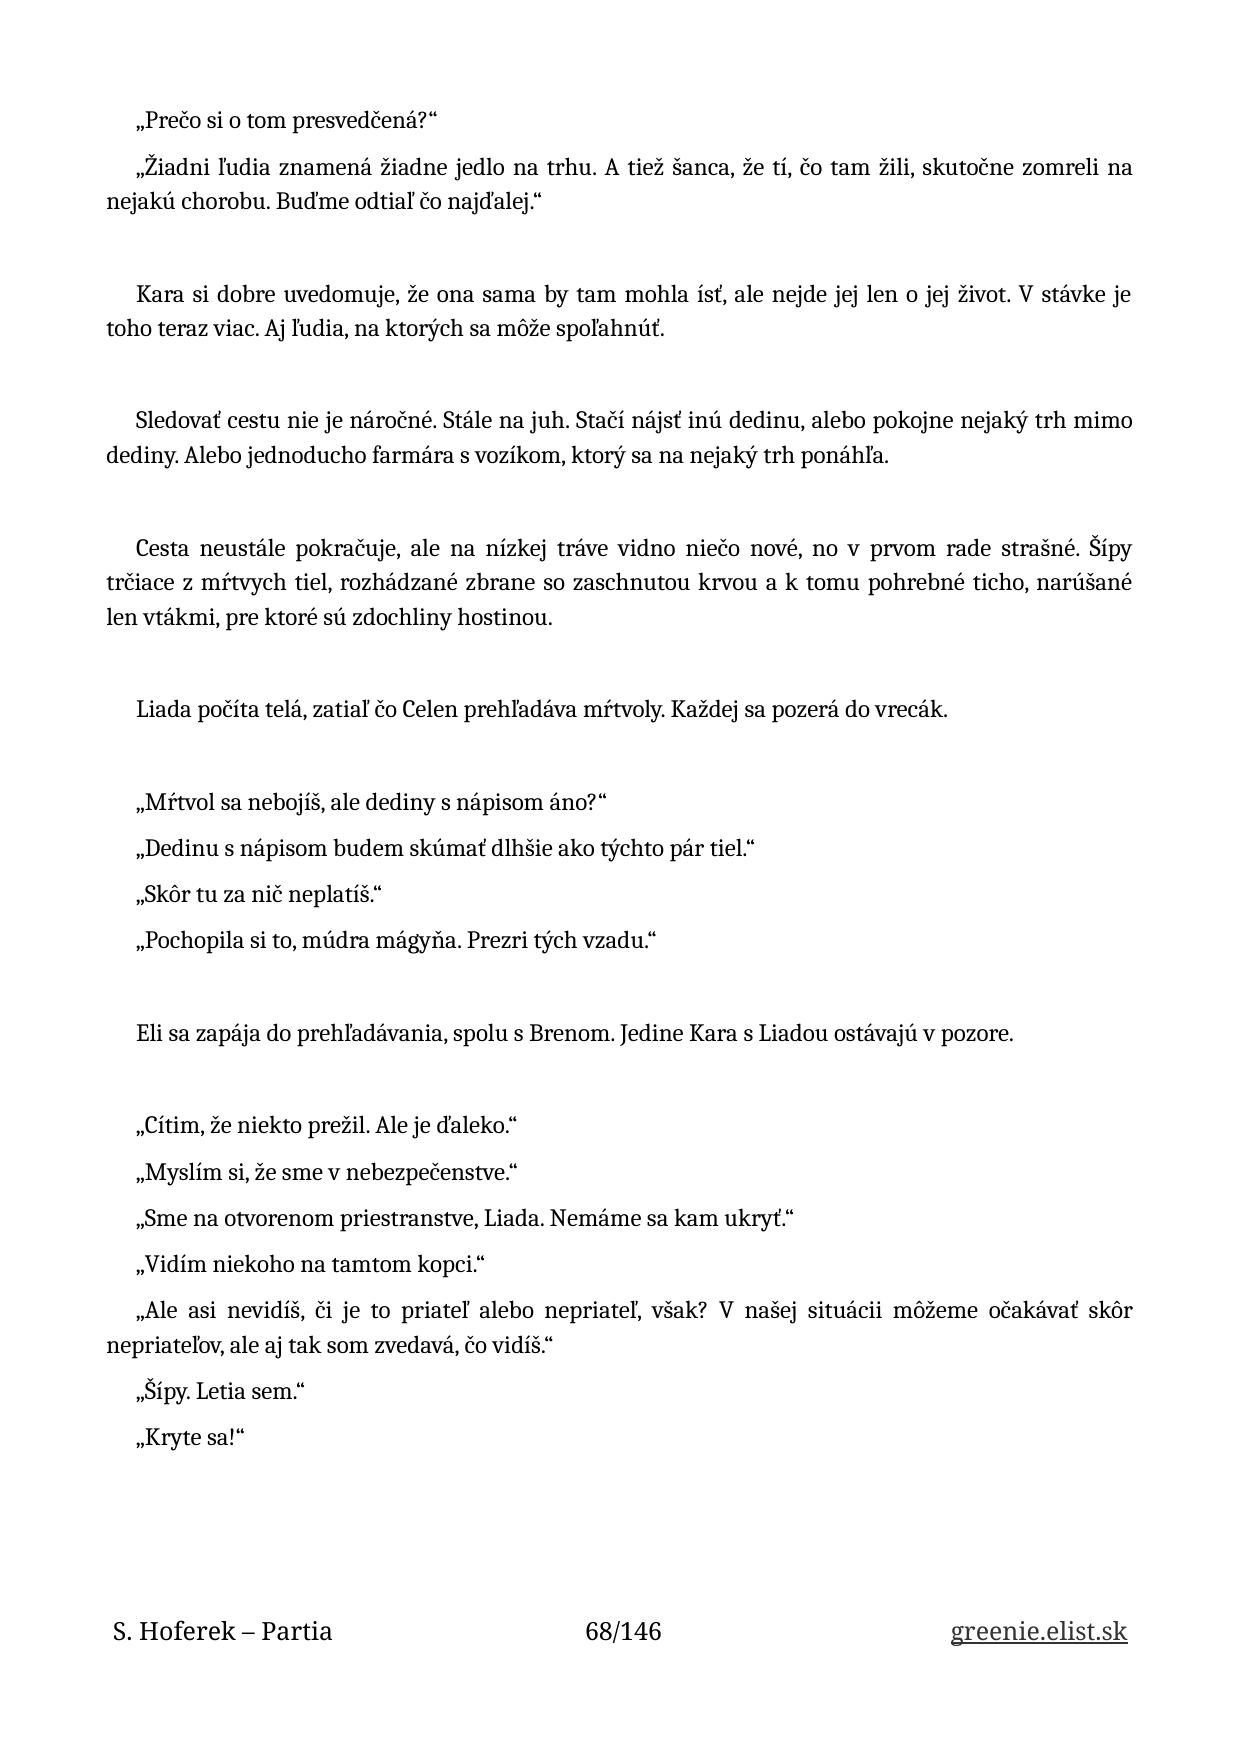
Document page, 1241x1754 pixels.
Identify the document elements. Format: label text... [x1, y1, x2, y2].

text „Sme na otvorenom priestranstve, Liada. Nemáme sa kam ukryť.“ [106, 1204, 1134, 1232]
text „Šípy. Letia sem.“ [106, 1377, 1134, 1406]
text „Kryte sa!“ [106, 1423, 1134, 1452]
text Eli sa zapája do prehľadávania, spolu s Brenom. Jedine Kara s Liadou ostávajú v pozore. [106, 1019, 1134, 1047]
text „Pochopila si to, múdra mágyňa. Prezri tých vzadu.“ [106, 926, 1134, 955]
text „Myslím si, že sme v nebezpečenstve.“ [106, 1157, 1134, 1186]
text „Cítim, že niekto prežil. Ale je ďaleko.“ [106, 1111, 1134, 1140]
text Liada počíta telá, zatiaľ čo Celen prehľadáva mŕtvoly. Každej sa pozerá do vrecák. [106, 695, 1134, 724]
text Sledovať cestu nie je náročné. Stále na juh. Stačí nájsť inú dedinu, alebo pokojne nejaký trh mimo dediny. Alebo jednoducho farmára s vozíkom, ktorý sa na nejaký trh ponáhľa. [106, 406, 1134, 470]
text Kara si dobre uvedomuje, že ona sama by tam mohla ísť, ale nejde jej len o jej život. V stávke je toho teraz viac. Aj ľudia, na ktorých sa môže spoľahnúť. [106, 279, 1134, 343]
text „Dedinu s nápisom budem skúmať dlhšie ako týchto pár tiel.“ [106, 834, 1134, 862]
text „Mŕtvol sa nebojíš, ale dediny s nápisom áno?“ [106, 787, 1134, 816]
text Cesta neustále pokračuje, ale na nízkej tráve vidno niečo nové, no v prvom rade strašné. Šípy trčiace z mŕtvych tiel, rozhádzané zbrane so zaschnutou krvou a k tomu pohrebné ticho, narúšané len vtákmi, pre ktoré sú zdochliny hostinou. [106, 533, 1134, 631]
text „Ale asi nevidíš, či je to priateľ alebo nepriateľ, však? V našej situácii môžeme očakávať skôr nepriateľov, ale aj tak som zvedavá, čo vidíš.“ [106, 1296, 1134, 1359]
text „Prečo si o tom presvedčená?“ [106, 106, 1134, 135]
text „Vidím niekoho na tamtom kopci.“ [106, 1250, 1134, 1279]
text „Skôr tu za nič neplatíš.“ [106, 880, 1134, 909]
text „Žiadni ľudia znamená žiadne jedlo na trhu. A tiež šanca, že tí, čo tam žili, skutočne zomreli na nejakú chorobu. Buďme odtiaľ čo najďalej.“ [106, 152, 1134, 216]
